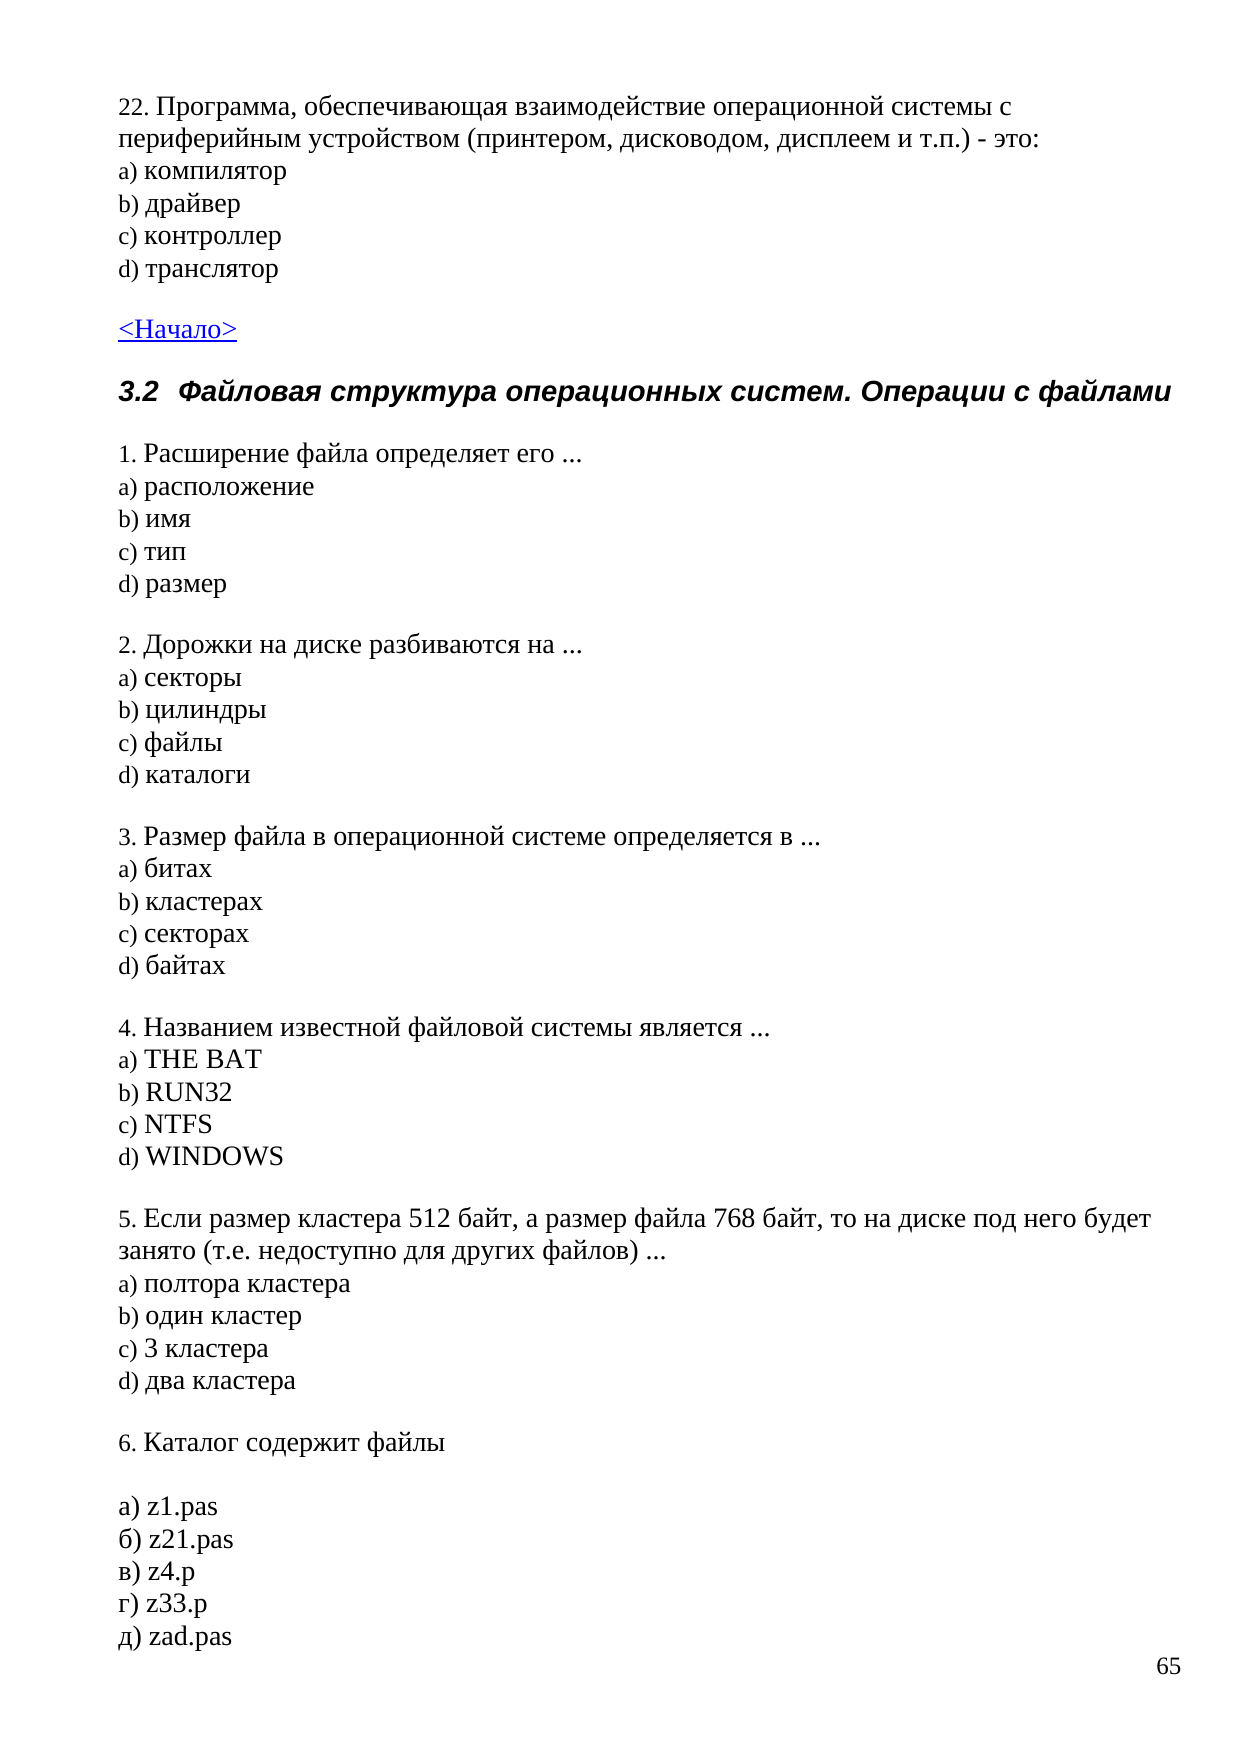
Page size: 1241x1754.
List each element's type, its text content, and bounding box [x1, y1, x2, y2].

text 2. Дорожки на диске разбиваются на ... a) секторы b) цилиндры c) файлы d) каталоги [118, 628, 1181, 789]
text 6. Каталог содержит файлы а) z1.pas б) z21.pas в) z4.p г) z33.p д) zad.pas [118, 1424, 1181, 1651]
text 22. Программа, обеспечивающая взаимодействие операционной системы с периферийным устройством (принтером, дисководом, дисплеем и т.п.) - это: a) компилятор b) драйвер c) контроллер d) транслятор [118, 89, 1181, 283]
text 4. Названием известной файловой системы является ... a) THE BAT b) RUN32 c) NTFS d) WINDOWS [118, 1010, 1181, 1172]
subtitle Файловая структура операционных систем. Операции с файлами [118, 374, 1181, 407]
text 5. Если размер кластера 512 байт, а размер файла 768 байт, то на диске под него будет занято (т.е. недоступно для других файлов) ... a) полтора кластера b) один кластер c) 3 кластера d) два кластера [118, 1201, 1181, 1395]
text 1. Расширение файла определяет его ... a) расположение b) имя c) тип d) размер [118, 436, 1181, 598]
text <Начало> [118, 312, 1181, 344]
text 3. Размер файла в операционной системе определяется в ... a) битах b) кластерах c) секторах d) байтах [118, 819, 1181, 981]
